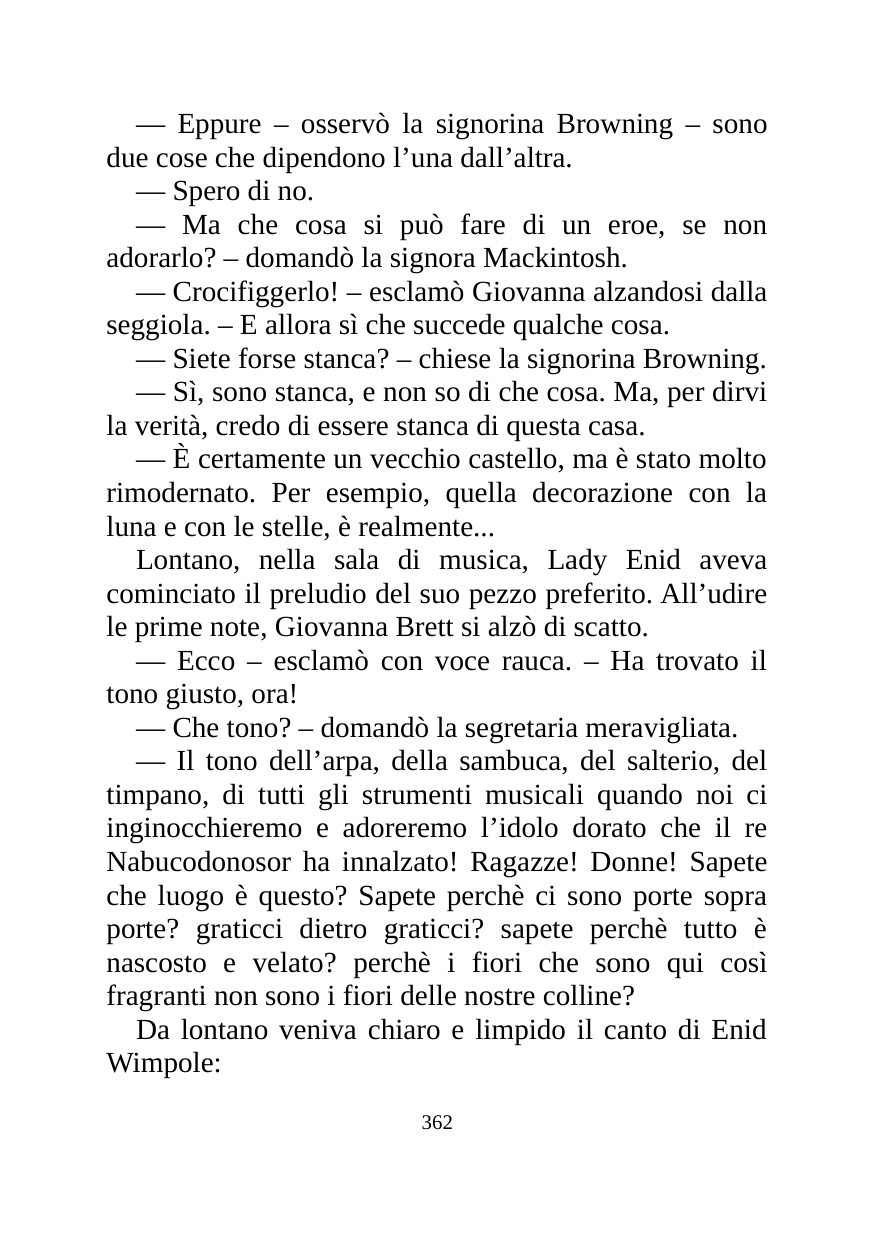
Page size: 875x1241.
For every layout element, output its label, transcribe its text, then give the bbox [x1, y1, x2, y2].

text — Crocifiggerlo! – esclamò Giovanna alzandosi dalla seggiola. – E allora sì che succede qualche cosa. [106, 274, 768, 341]
text — Sì, sono stanca, e non so di che cosa. Ma, per dirvi la verità, credo di essere stanca di questa casa. [106, 374, 768, 442]
text — Che tono? – domandò la segretaria meravigliata. [106, 710, 768, 743]
text — Siete forse stanca? – chiese la signorina Browning. [106, 341, 768, 374]
text — Spero di no. [106, 173, 768, 207]
text — Eppure – osservò la signorina Browning – sono due cose che dipendono l’una dall’altra. [106, 106, 768, 173]
text — Il tono dell’arpa, della sambuca, del salterio, del timpano, di tutti gli strumenti musicali quando noi ci inginocchieremo e adoreremo l’idolo dorato che il re Nabucodonosor ha innalzato! Ragazze! Donne! Sapete che luogo è questo? Sapete perchè ci sono porte sopra porte? graticci dietro graticci? sapete perchè tutto è nascosto e velato? perchè i fiori che sono qui così fragranti non sono i fiori delle nostre colline? [106, 743, 768, 1012]
text Da lontano veniva chiaro e limpido il canto di Enid Wimpole: [106, 1012, 768, 1079]
text Lontano, nella sala di musica, Lady Enid aveva cominciato il preludio del suo pezzo preferito. All’udire le prime note, Giovanna Brett si alzò di scatto. [106, 542, 768, 643]
text — È certamente un vecchio castello, ma è stato molto rimodernato. Per esempio, quella decorazione con la luna e con le stelle, è realmente... [106, 442, 768, 542]
text — Ecco – esclamò con voce rauca. – Ha trovato il tono giusto, ora! [106, 643, 768, 710]
text — Ma che cosa si può fare di un eroe, se non adorarlo? – domandò la signora Mackintosh. [106, 207, 768, 274]
